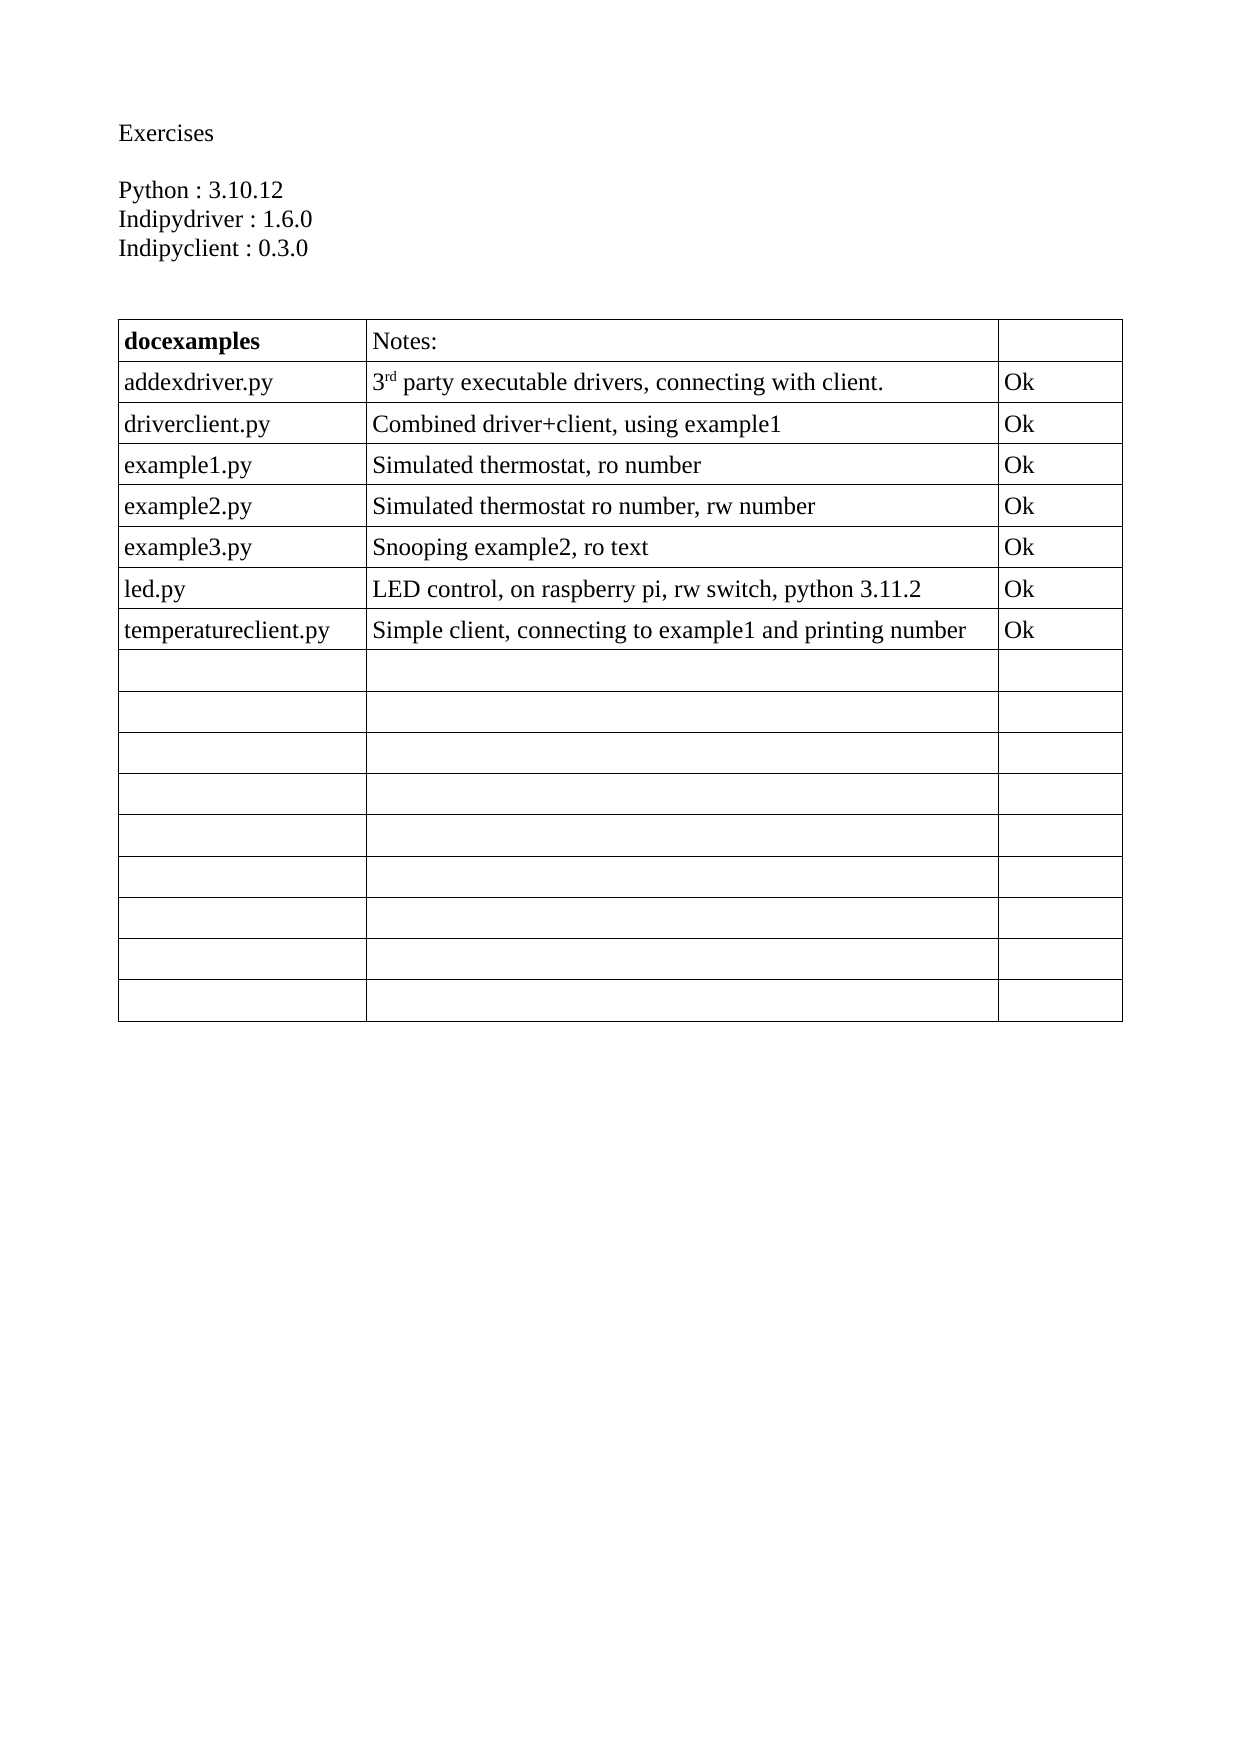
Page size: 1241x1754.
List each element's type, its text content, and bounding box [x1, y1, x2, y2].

table_header docexamples [119, 320, 366, 361]
table_cell [119, 774, 366, 814]
table_header Notes: [367, 320, 998, 361]
table_cell [367, 733, 998, 773]
table_cell [367, 980, 998, 1021]
text Indipydriver : 1.6.0 [118, 204, 1122, 233]
table_cell [119, 815, 366, 856]
table_cell [367, 815, 998, 856]
table_cell Simple client, connecting to example1 and printing number [367, 609, 998, 649]
table_cell [367, 857, 998, 897]
text Python : 3.10.12 [118, 176, 1122, 204]
table_cell [999, 650, 1122, 691]
table_cell 3rd party executable drivers, connecting with client. [367, 362, 998, 402]
table_cell [119, 692, 366, 732]
table_cell temperatureclient.py [119, 609, 366, 649]
table_cell [367, 939, 998, 979]
table_cell [119, 650, 366, 691]
table_cell [119, 980, 366, 1021]
table_cell led.py [119, 568, 366, 608]
table_cell [119, 939, 366, 979]
table_cell Combined driver+client, using example1 [367, 403, 998, 443]
table_cell example1.py [119, 444, 366, 484]
table_cell Simulated thermostat, ro number [367, 444, 998, 484]
table_cell Ok [999, 568, 1122, 608]
table_cell [999, 857, 1122, 897]
table_cell Simulated thermostat ro number, rw number [367, 485, 998, 526]
table_cell LED control, on raspberry pi, rw switch, python 3.11.2 [367, 568, 998, 608]
table_cell [999, 692, 1122, 732]
table_cell Ok [999, 527, 1122, 567]
table_cell [999, 815, 1122, 856]
table_cell [367, 774, 998, 814]
table_cell [367, 692, 998, 732]
table_cell example2.py [119, 485, 366, 526]
table_cell [367, 650, 998, 691]
table_cell Ok [999, 444, 1122, 484]
table_cell [999, 774, 1122, 814]
table_cell Snooping example2, ro text [367, 527, 998, 567]
table_cell [999, 733, 1122, 773]
table_cell [119, 733, 366, 773]
table_cell Ok [999, 362, 1122, 402]
table_cell Ok [999, 609, 1122, 649]
table_cell [999, 898, 1122, 938]
table_cell [999, 939, 1122, 979]
table_cell [367, 898, 998, 938]
table_cell addexdriver.py [119, 362, 366, 402]
text Indipyclient : 0.3.0 [118, 233, 1122, 262]
text Exercises [118, 118, 1122, 147]
table_header [999, 320, 1122, 361]
table_cell [119, 898, 366, 938]
table_cell example3.py [119, 527, 366, 567]
table_cell Ok [999, 403, 1122, 443]
table_cell Ok [999, 485, 1122, 526]
table_cell [119, 857, 366, 897]
table_cell [999, 980, 1122, 1021]
table_cell driverclient.py [119, 403, 366, 443]
